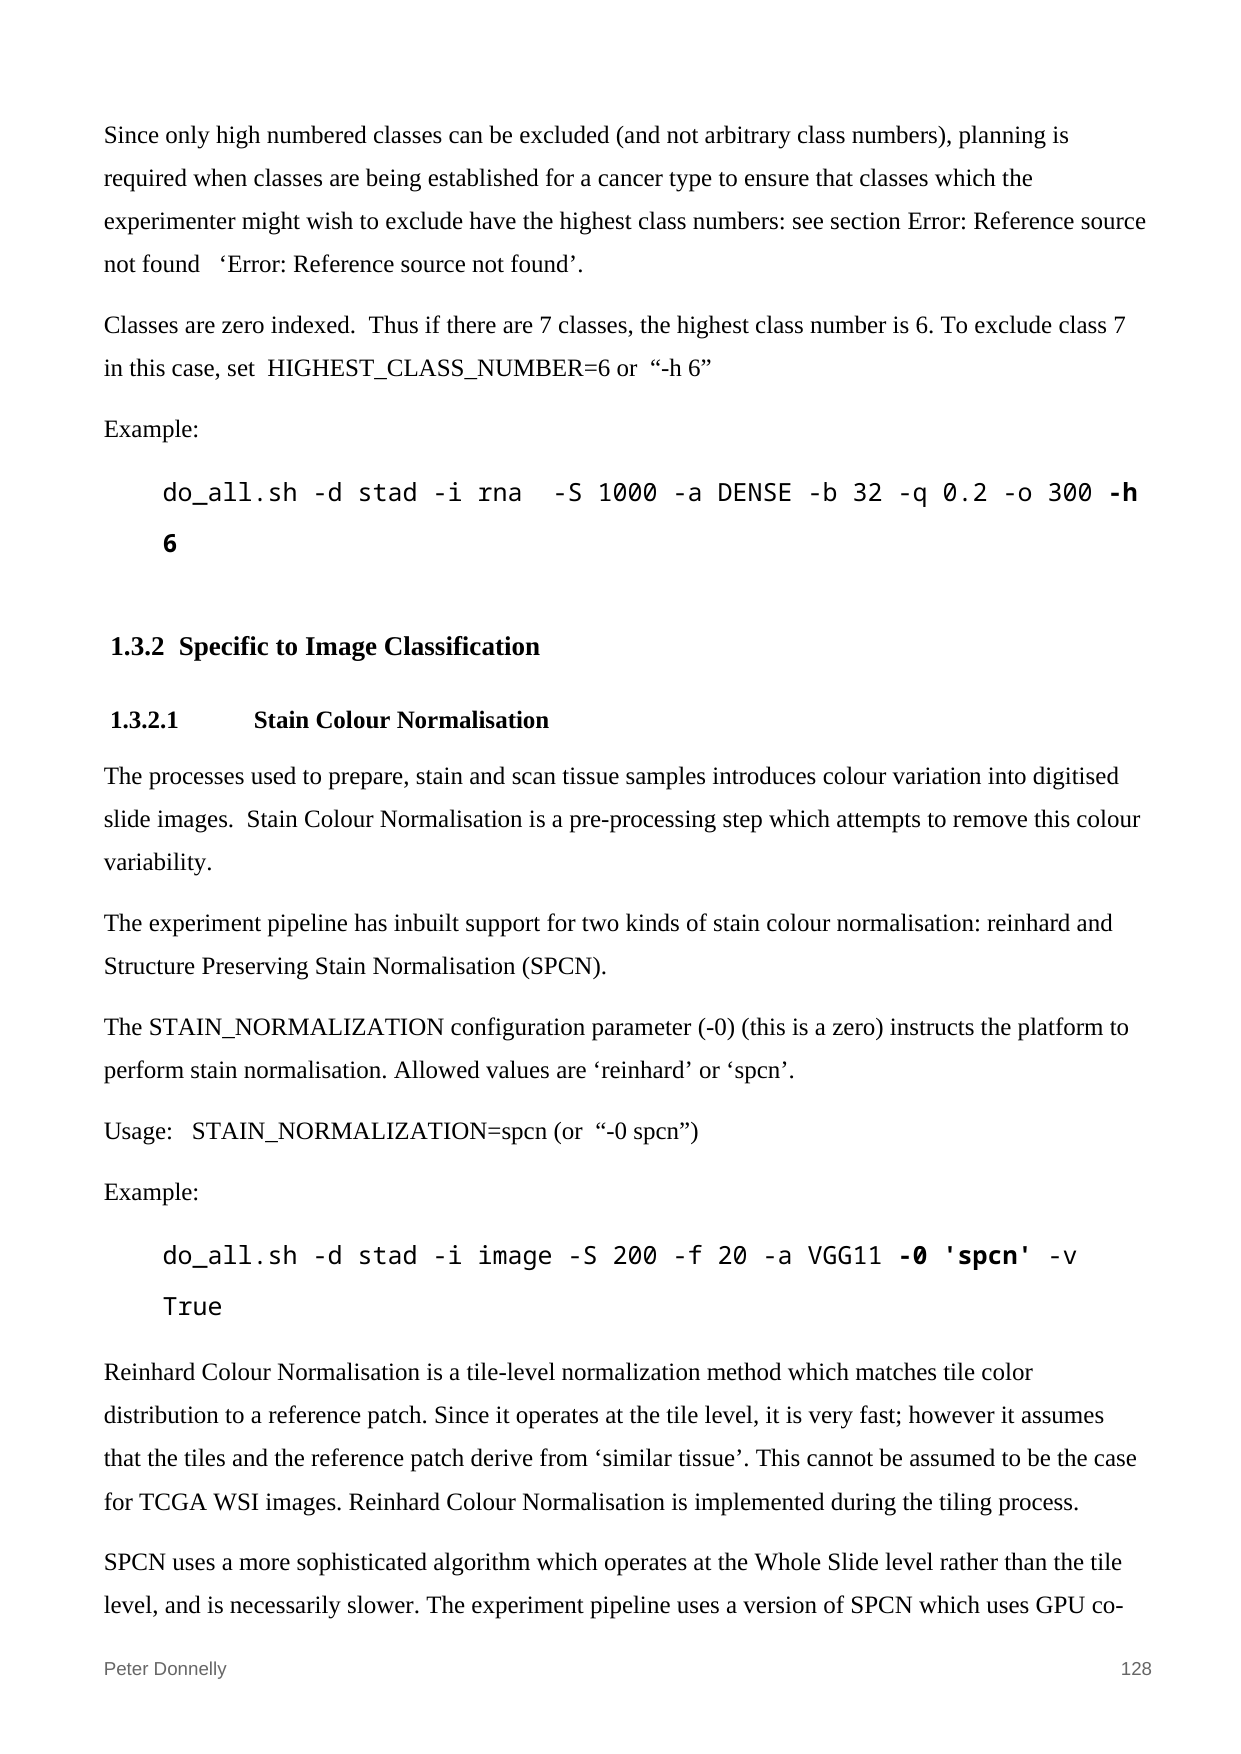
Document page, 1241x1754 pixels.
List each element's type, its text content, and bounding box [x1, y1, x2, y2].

text Since only high numbered classes can be excluded (and not arbitrary class numbers), planning is required when classes are being established for a cancer type to ensure that classes which the experimenter might wish to exclude have the highest class numbers: see section Error: Reference source not found ‘Error: Reference source not found’. [103, 120, 1146, 278]
text Classes are zero indexed. Thus if there are 7 classes, the highest class number is 6. To exclude class 7 in this case, set HIGHEST_CLASS_NUMBER=6 or “-h 6” [103, 310, 1146, 382]
subtitle Stain Colour Normalisation [103, 705, 1146, 734]
text Example: [103, 414, 1146, 443]
text The STAIN_NORMALIZATION configuration parameter (-0) (this is a zero) instructs the platform to perform stain normalisation. Allowed values are ‘reinhard’ or ‘spcn’. [103, 1012, 1146, 1084]
text The experiment pipeline has inbuilt support for two kinds of stain colour normalisation: reinhard and Structure Preserving Stain Normalisation (SPCN). [103, 908, 1146, 980]
text do_all.sh -d stad -i rna -S 1000 -a DENSE -b 32 -q 0.2 -o 300 -h 6 [162, 475, 1146, 560]
text Usage: STAIN_NORMALIZATION=spcn (or “-0 spcn”) [103, 1116, 1146, 1144]
text do_all.sh -d stad -i image -S 200 -f 20 -a VGG11 -0 'spcn' -v True [162, 1237, 1146, 1322]
text Reinhard Colour Normalisation is a tile-level normalization method which matches tile color distribution to a reference patch. Since it operates at the tile level, it is very fast; however it assumes that the tiles and the reference patch derive from ‘similar tissue’. This cannot be assumed to be the case for TCGA WSI images. Reinhard Colour Normalisation is implemented during the tiling process. [103, 1357, 1146, 1515]
text The processes used to prepare, stain and scan tissue samples introduces colour variation into digitised slide images. Stain Colour Normalisation is a pre-processing step which attempts to remove this colour variability. [103, 761, 1146, 876]
text SPCN uses a more sophisticated algorithm which operates at the Whole Slide level rather than the tile level, and is necessarily slower. The experiment pipeline uses a version of SPCN which uses GPU co- [103, 1547, 1146, 1619]
text Example: [103, 1177, 1146, 1205]
subtitle Specific to Image Classification [103, 630, 1146, 661]
